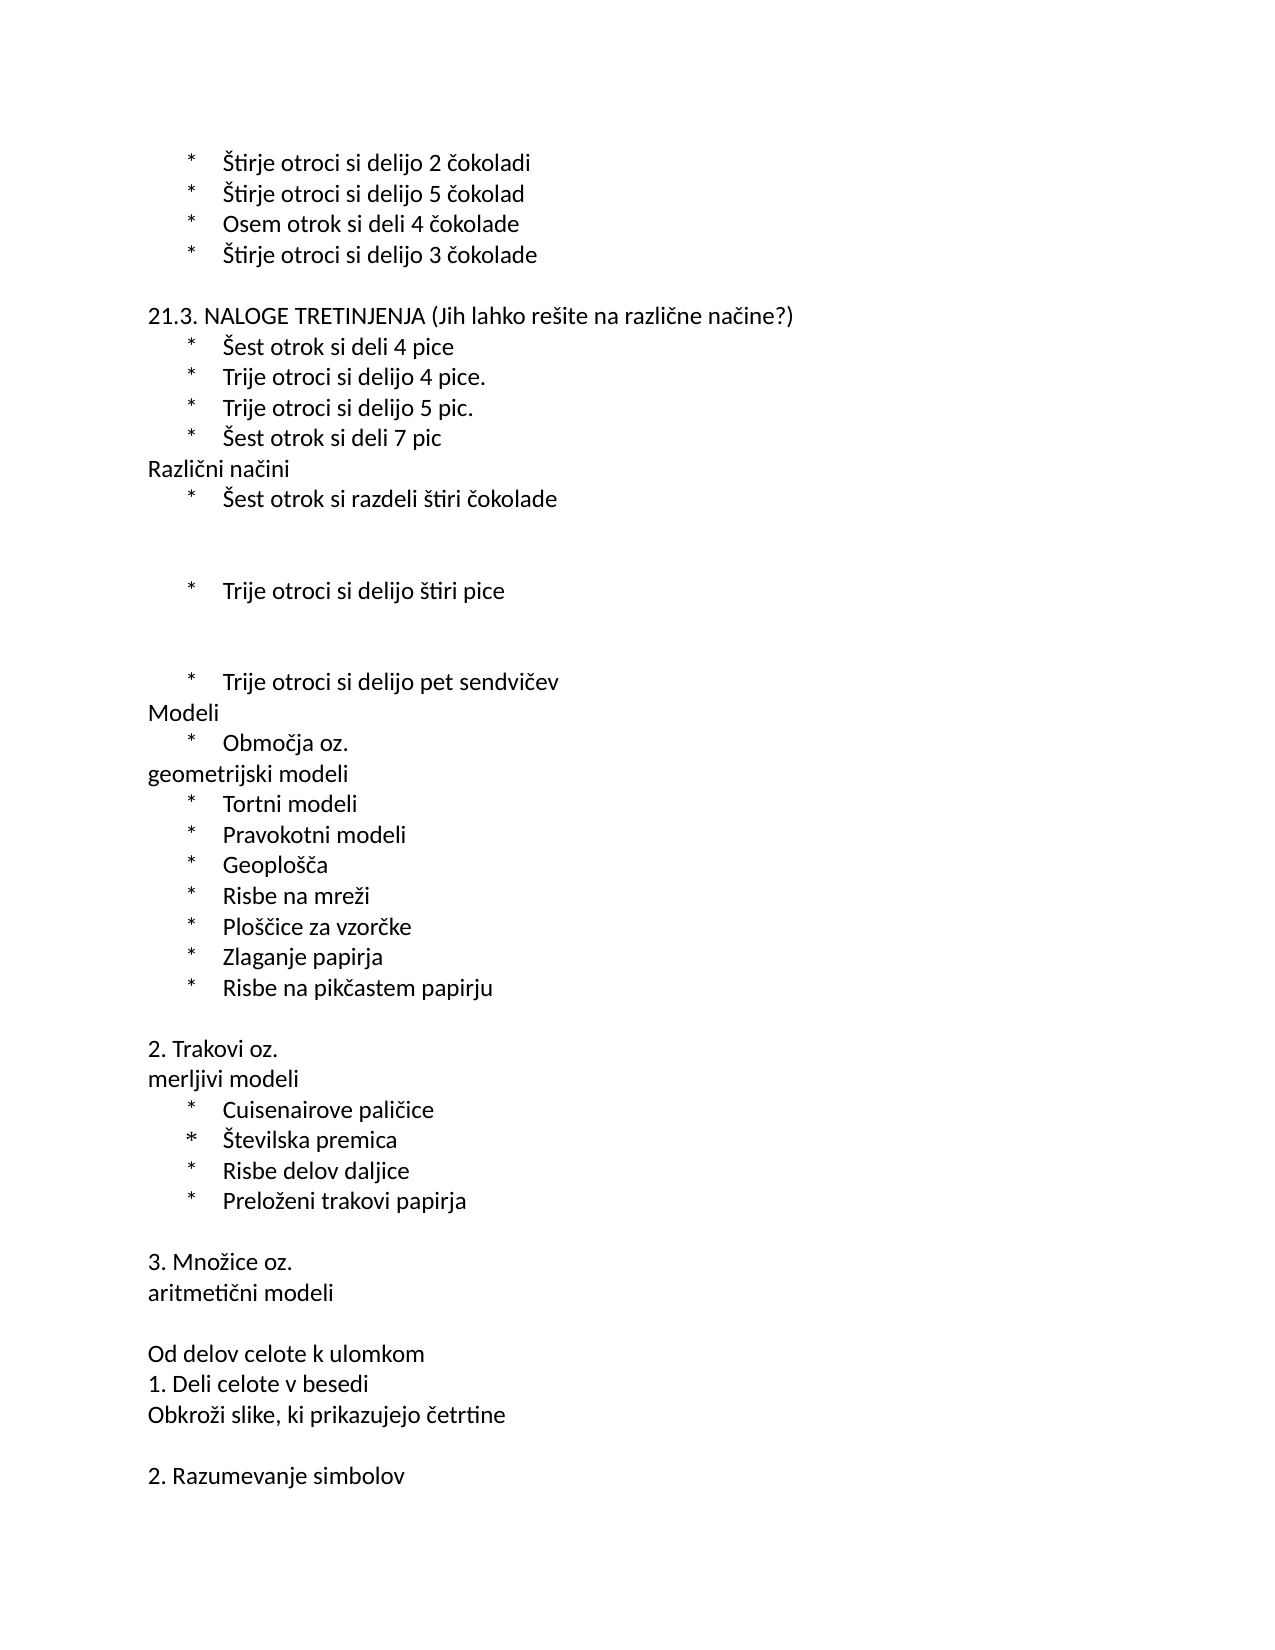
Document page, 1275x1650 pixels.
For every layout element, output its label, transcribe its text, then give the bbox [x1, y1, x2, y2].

list Tortni modeli [185, 788, 1127, 819]
text Modeli [148, 697, 1127, 727]
text Od delov celote k ulomkom [148, 1338, 1127, 1368]
text merljivi modeli [148, 1063, 1127, 1094]
list Pravokotni modeli [185, 819, 1127, 849]
list Štirje otroci si delijo 5 čokolad [185, 178, 1127, 209]
text 2. Razumevanje simbolov [148, 1460, 1127, 1491]
list Trije otroci si delijo štiri pice [185, 575, 1127, 605]
list Preloženi trakovi papirja [185, 1185, 1127, 1216]
text geometrijski modeli [148, 758, 1127, 788]
list Trije otroci si delijo pet sendvičev [185, 666, 1127, 697]
list Risbe na pikčastem papirju [185, 972, 1127, 1002]
text Različni načini [148, 453, 1127, 483]
list Številska premica [185, 1124, 1127, 1155]
list Geoplošča [185, 849, 1127, 880]
text 2. Trakovi oz. [148, 1033, 1127, 1063]
list Cuisenairove paličice [185, 1094, 1127, 1124]
list Šest otrok si deli 4 pice [185, 331, 1127, 361]
text 1. Deli celote v besedi [148, 1368, 1127, 1399]
list Štirje otroci si delijo 2 čokoladi [185, 148, 1127, 178]
list Osem otrok si deli 4 čokolade [185, 209, 1127, 239]
list Risbe delov daljice [185, 1155, 1127, 1185]
list Zlaganje papirja [185, 941, 1127, 972]
list Ploščice za vzorčke [185, 911, 1127, 941]
text aritmetični modeli [148, 1277, 1127, 1307]
text Obkroži slike, ki prikazujejo četrtine [148, 1399, 1127, 1429]
list Trije otroci si delijo 4 pice. [185, 361, 1127, 392]
list Risbe na mreži [185, 880, 1127, 911]
list Šest otrok si deli 7 pic [185, 422, 1127, 453]
text 21.3. NALOGE TRETINJENJA (Jih lahko rešite na različne načine?) [148, 300, 1127, 331]
text 3. Množice oz. [148, 1246, 1127, 1277]
list Štirje otroci si delijo 3 čokolade [185, 239, 1127, 270]
list Trije otroci si delijo 5 pic. [185, 392, 1127, 422]
list Šest otrok si razdeli štiri čokolade [185, 483, 1127, 514]
list Območja oz. [185, 727, 1127, 758]
